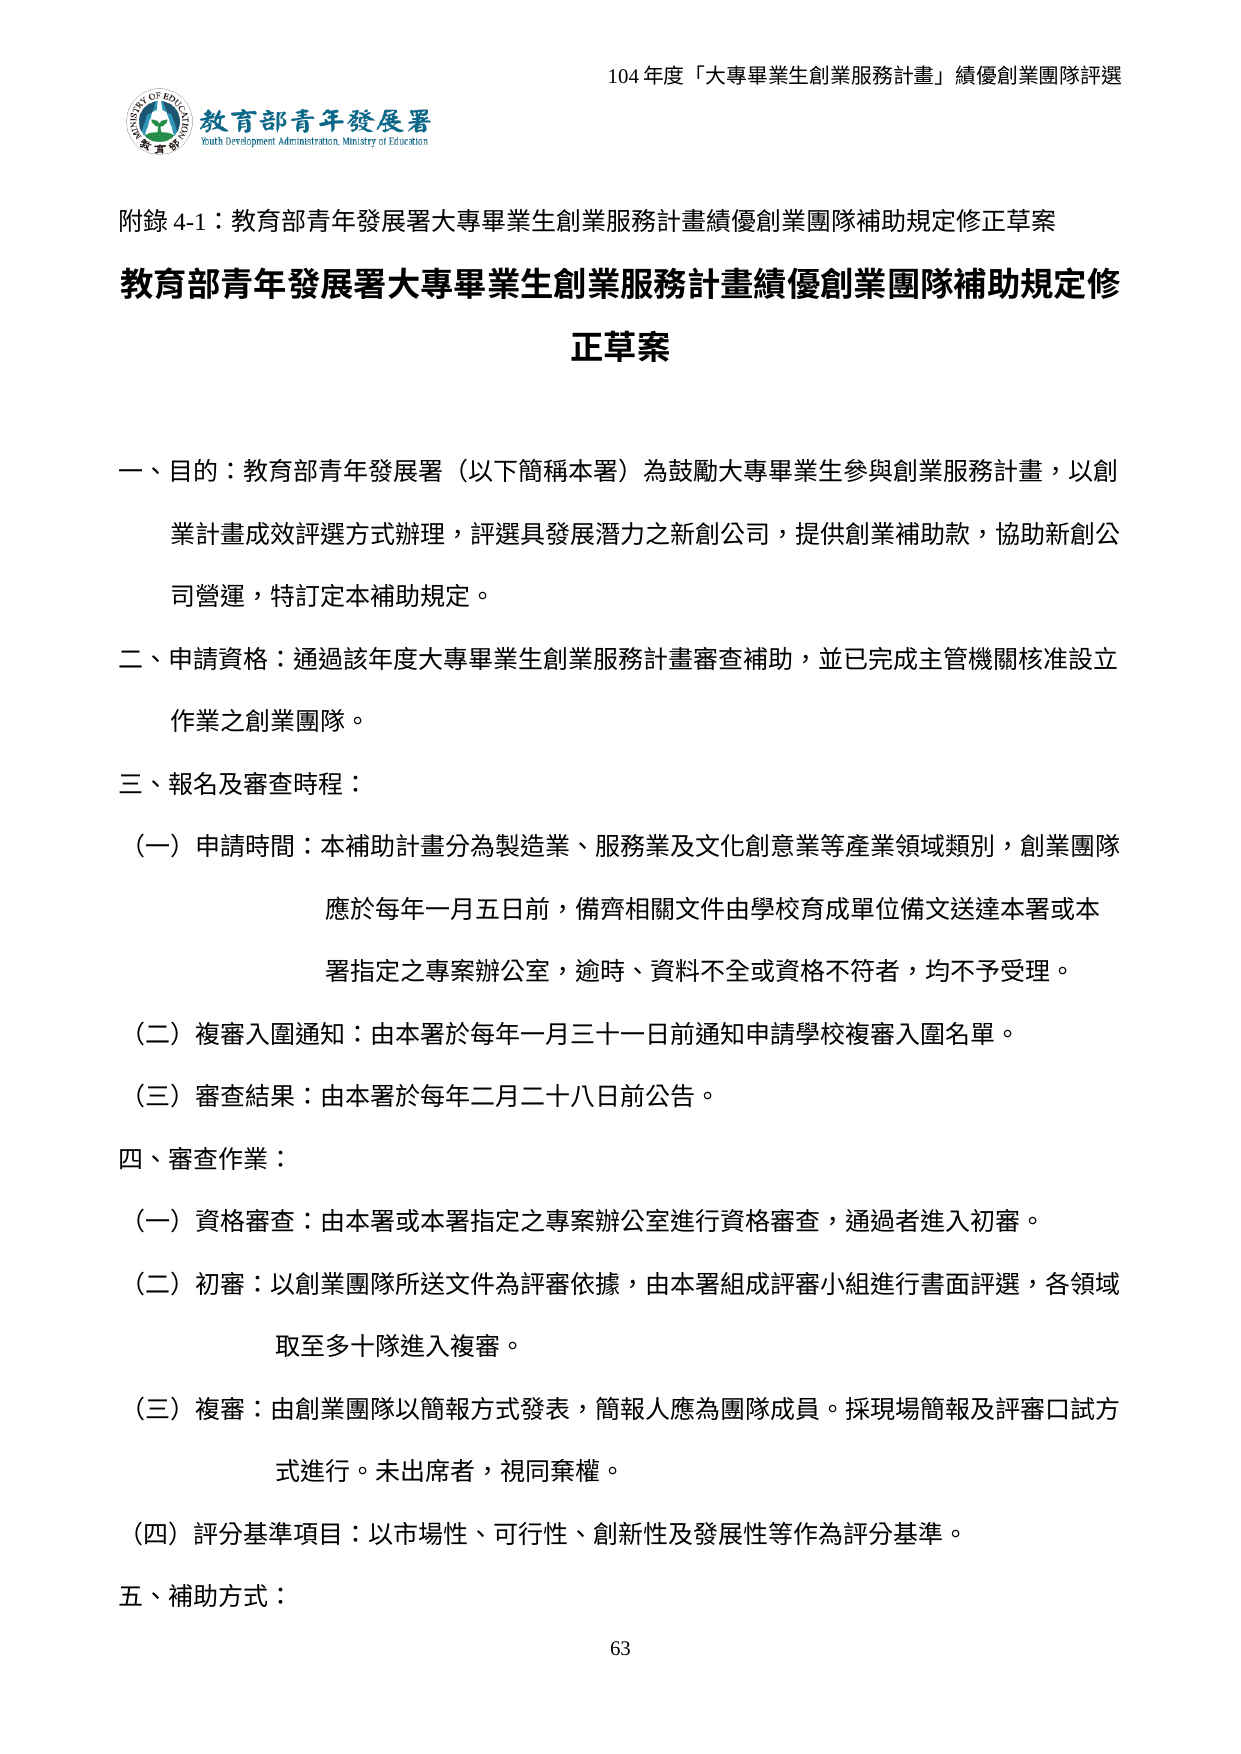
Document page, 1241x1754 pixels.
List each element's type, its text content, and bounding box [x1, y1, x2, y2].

text 一、目的：教育部青年發展署（以下簡稱本署）為鼓勵大專畢業生參與創業服務計畫，以創業計畫成效評選方式辦理，評選具發展潛力之新創公司，提供創業補助款，協助新創公司營運，特訂定本補助規定。 [118, 428, 1122, 616]
text （二）初審：以創業團隊所送文件為評審依據，由本署組成評審小組進行書面評選，各領域取至多十隊進入複審。 [121, 1241, 1122, 1366]
text （一）申請時間：本補助計畫分為製造業、服務業及文化創意業等產業領域類別，創業團隊應於每年一月五日前，備齊相關文件由學校育成單位備文送達本署或本署指定之專案辦公室，逾時、資料不全或資格不符者，均不予受理。 [121, 803, 1122, 991]
text （三）審查結果：由本署於每年二月二十八日前公告。 [121, 1053, 1122, 1116]
text 三、報名及審查時程： [118, 741, 1122, 803]
text 四、審查作業： [118, 1116, 1122, 1178]
text 五、補助方式： [118, 1553, 1122, 1616]
text （三）複審：由創業團隊以簡報方式發表，簡報人應為團隊成員。採現場簡報及評審口試方式進行。未出席者，視同棄權。 [121, 1366, 1122, 1491]
text 教育部青年發展署大專畢業生創業服務計畫績優創業團隊補助規定修正草案 [118, 241, 1122, 366]
subtitle 附錄4-1：教育部青年發展署大專畢業生創業服務計畫績優創業團隊補助規定修正草案 [118, 178, 1122, 241]
text 二、申請資格：通過該年度大專畢業生創業服務計畫審查補助，並已完成主管機關核准設立作業之創業團隊。 [118, 616, 1122, 741]
text （四）評分基準項目：以市場性、可行性、創新性及發展性等作為評分基準。 [118, 1491, 1122, 1553]
text （一）資格審查：由本署或本署指定之專案辦公室進行資格審查，通過者進入初審。 [121, 1178, 1122, 1241]
text （二）複審入圍通知：由本署於每年一月三十一日前通知申請學校複審入圍名單。 [121, 991, 1122, 1053]
